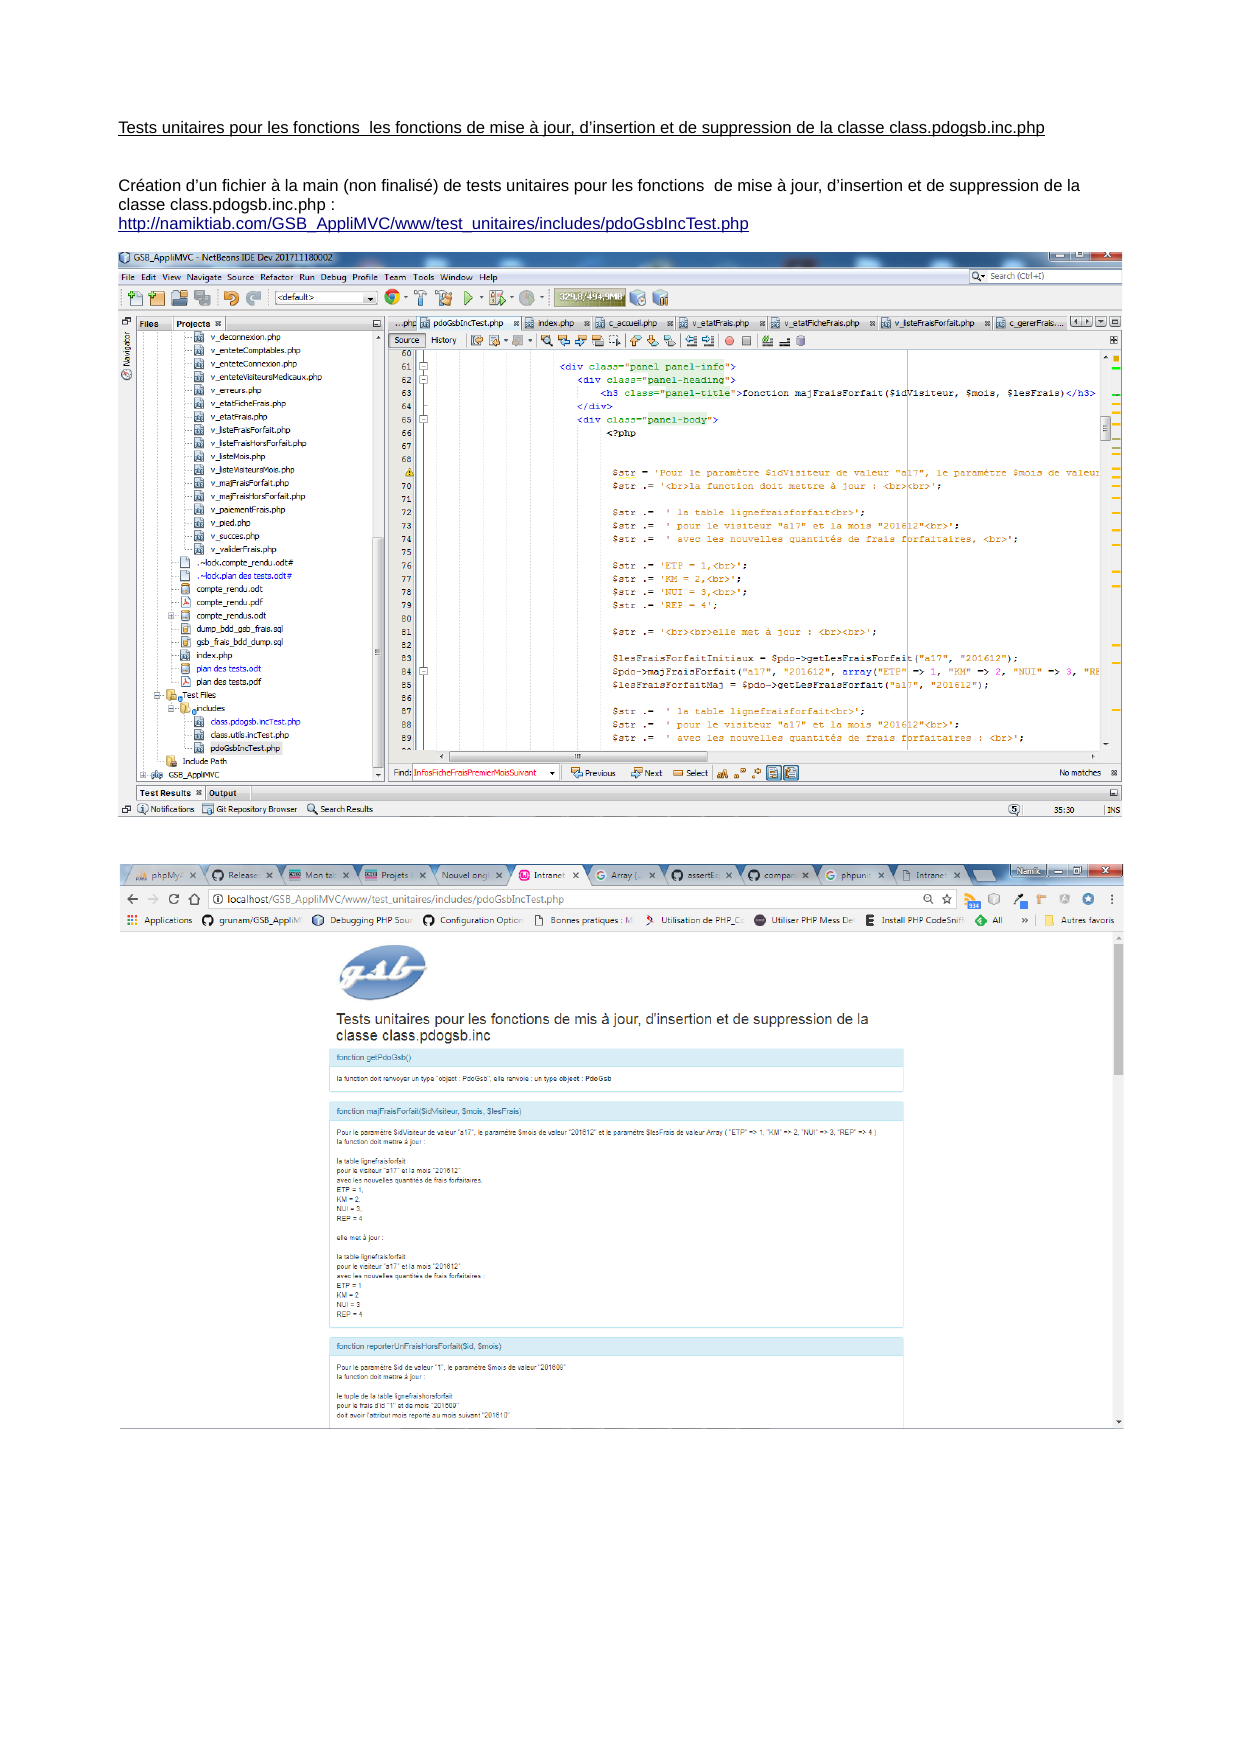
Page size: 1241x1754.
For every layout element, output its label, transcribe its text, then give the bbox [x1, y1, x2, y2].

picture [119, 864, 1124, 1429]
picture [118, 252, 1123, 817]
text Création d’un fichier à la main (non finalisé) de tests unitaires pour les fonctions de mise à jour, d’insertion et de suppression de la classe class.pdogsb.inc.php : [118, 176, 1122, 214]
text http://namiktiab.com/GSB_AppliMVC/www/test_unitaires/includes/pdoGsbIncTest.php [118, 214, 1122, 233]
text Tests unitaires pour les fonctions les fonctions de mise à jour, d’insertion et de suppression de la classe class.pdogsb.inc.php [118, 118, 1122, 137]
